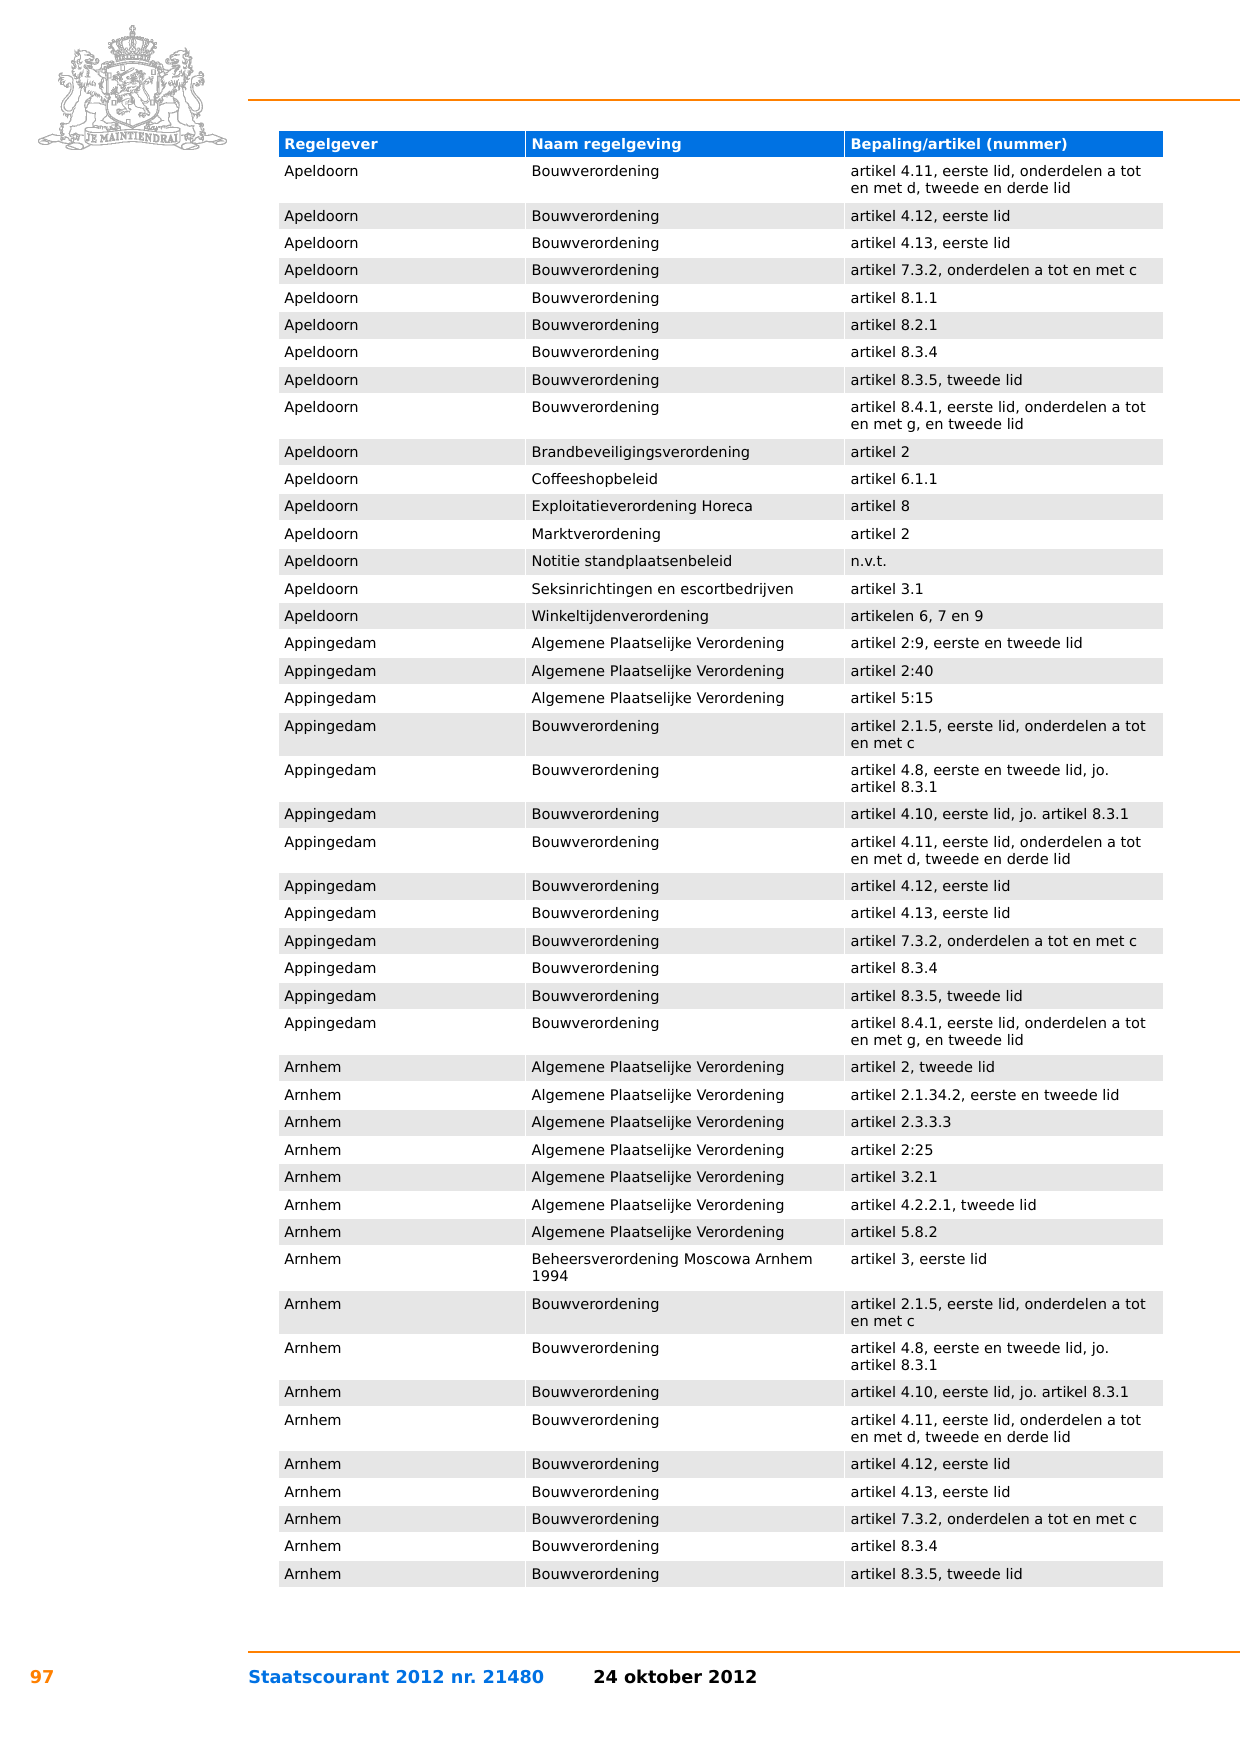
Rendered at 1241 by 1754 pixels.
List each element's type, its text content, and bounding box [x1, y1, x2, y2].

table_cell Bouwverordening [526, 258, 844, 284]
table_cell Arnhem [279, 1246, 525, 1290]
table_cell Arnhem [279, 1192, 525, 1218]
table_cell artikel 8 [845, 494, 1163, 520]
table_cell Apeldoorn [279, 521, 525, 547]
table_cell Bouwverordening [526, 1407, 844, 1450]
table_cell artikel 8.3.5, tweede lid [845, 367, 1163, 393]
table_cell Apeldoorn [279, 576, 525, 602]
table_cell artikel 4.8, eerste en tweede lid, jo. artikel 8.3.1 [845, 1335, 1163, 1378]
table_cell Appingedam [279, 631, 525, 657]
table_cell artikel 4.12, eerste lid [845, 203, 1163, 229]
table_cell Bouwverordening [526, 713, 844, 756]
table_cell Bouwverordening [526, 1335, 844, 1378]
table_cell Algemene Plaatselijke Verordening [526, 631, 844, 657]
table_cell artikel 2.1.5, eerste lid, onderdelen a tot en met c [845, 1291, 1163, 1334]
table_cell Coffeeshopbeleid [526, 466, 844, 493]
table_cell Algemene Plaatselijke Verordening [526, 1164, 844, 1191]
table_cell artikel 4.2.2.1, tweede lid [845, 1192, 1163, 1218]
table_cell Apeldoorn [279, 285, 525, 311]
table_cell artikel 2 [845, 521, 1163, 547]
picture [38, 25, 227, 150]
table_header Regelgever [279, 131, 525, 157]
table_cell Appingedam [279, 928, 525, 954]
table_cell Algemene Plaatselijke Verordening [526, 1192, 844, 1218]
table_cell Arnhem [279, 1380, 525, 1406]
table_cell artikel 8.4.1, eerste lid, onderdelen a tot en met g, en tweede lid [845, 395, 1163, 438]
table_cell Apeldoorn [279, 340, 525, 366]
table_cell Arnhem [279, 1219, 525, 1245]
table_cell artikel 4.10, eerste lid, jo. artikel 8.3.1 [845, 802, 1163, 828]
table_cell Apeldoorn [279, 603, 525, 629]
table_cell artikel 4.11, eerste lid, onderdelen a tot en met d, tweede en derde lid [845, 1407, 1163, 1450]
table_cell artikel 4.11, eerste lid, onderdelen a tot en met d, tweede en derde lid [845, 158, 1163, 202]
table_cell Algemene Plaatselijke Verordening [526, 1219, 844, 1245]
table_cell artikel 4.10, eerste lid, jo. artikel 8.3.1 [845, 1380, 1163, 1406]
table_cell Winkeltijdenverordening [526, 603, 844, 629]
table_cell Bouwverordening [526, 1561, 844, 1587]
table_cell artikel 5.8.2 [845, 1219, 1163, 1245]
table_cell artikel 2.1.34.2, eerste en tweede lid [845, 1082, 1163, 1108]
table_cell Apeldoorn [279, 494, 525, 520]
table_cell artikel 4.11, eerste lid, onderdelen a tot en met d, tweede en derde lid [845, 829, 1163, 872]
table_cell Bouwverordening [526, 829, 844, 872]
table_cell Arnhem [279, 1534, 525, 1560]
table_cell Bouwverordening [526, 928, 844, 954]
table_cell Arnhem [279, 1335, 525, 1378]
table_cell Appingedam [279, 685, 525, 712]
table_cell Bouwverordening [526, 1506, 844, 1532]
table_cell artikel 4.8, eerste en tweede lid, jo. artikel 8.3.1 [845, 757, 1163, 801]
table_cell artikel 8.3.5, tweede lid [845, 1561, 1163, 1587]
table_cell artikel 2:40 [845, 658, 1163, 684]
table_cell Apeldoorn [279, 258, 525, 284]
table_cell artikel 4.12, eerste lid [845, 1451, 1163, 1478]
table_cell Apeldoorn [279, 466, 525, 493]
table_cell Algemene Plaatselijke Verordening [526, 1082, 844, 1108]
table_cell artikel 3.2.1 [845, 1164, 1163, 1191]
table_cell Arnhem [279, 1137, 525, 1163]
table_cell Bouwverordening [526, 367, 844, 393]
table_cell artikel 6.1.1 [845, 466, 1163, 493]
table_cell artikel 2:25 [845, 1137, 1163, 1163]
table_cell artikel 2:9, eerste en tweede lid [845, 631, 1163, 657]
table_cell Bouwverordening [526, 395, 844, 438]
table_cell artikel 8.4.1, eerste lid, onderdelen a tot en met g, en tweede lid [845, 1010, 1163, 1054]
table_cell artikel 5:15 [845, 685, 1163, 712]
table_cell Bouwverordening [526, 757, 844, 801]
table_header Bepaling/artikel (nummer) [845, 131, 1163, 157]
table_cell Appingedam [279, 1010, 525, 1054]
table_cell Algemene Plaatselijke Verordening [526, 1137, 844, 1163]
table_cell artikel 7.3.2, onderdelen a tot en met c [845, 928, 1163, 954]
table_cell artikel 8.3.4 [845, 956, 1163, 982]
table_cell Arnhem [279, 1451, 525, 1478]
table_cell Bouwverordening [526, 873, 844, 900]
table_cell Apeldoorn [279, 439, 525, 465]
table_cell Appingedam [279, 829, 525, 872]
table_cell artikel 4.13, eerste lid [845, 901, 1163, 927]
table_cell Appingedam [279, 873, 525, 900]
table_cell Algemene Plaatselijke Verordening [526, 685, 844, 712]
table_cell Algemene Plaatselijke Verordening [526, 658, 844, 684]
table_cell artikel 8.3.5, tweede lid [845, 983, 1163, 1009]
table_cell Arnhem [279, 1291, 525, 1334]
table_cell Bouwverordening [526, 340, 844, 366]
table_cell artikel 8.2.1 [845, 312, 1163, 339]
table_cell artikel 8.3.4 [845, 340, 1163, 366]
table_cell artikel 7.3.2, onderdelen a tot en met c [845, 1506, 1163, 1532]
table_cell artikel 2 [845, 439, 1163, 465]
table_cell artikel 2.3.3.3 [845, 1110, 1163, 1136]
table_cell artikel 2.1.5, eerste lid, onderdelen a tot en met c [845, 713, 1163, 756]
table_cell Apeldoorn [279, 395, 525, 438]
table_cell Bouwverordening [526, 230, 844, 256]
table_cell Appingedam [279, 901, 525, 927]
table_header Naam regelgeving [526, 131, 844, 157]
table_cell artikel 8.1.1 [845, 285, 1163, 311]
table_cell Bouwverordening [526, 1010, 844, 1054]
table_cell Bouwverordening [526, 1534, 844, 1560]
table_cell Apeldoorn [279, 367, 525, 393]
table_cell artikel 3.1 [845, 576, 1163, 602]
table_cell Apeldoorn [279, 203, 525, 229]
table_cell Apeldoorn [279, 549, 525, 575]
table_cell Bouwverordening [526, 1291, 844, 1334]
table_cell n.v.t. [845, 549, 1163, 575]
table_cell Beheersverordening Moscowa Arnhem 1994 [526, 1246, 844, 1290]
table_cell artikel 7.3.2, onderdelen a tot en met c [845, 258, 1163, 284]
table_cell artikel 2, tweede lid [845, 1055, 1163, 1081]
table_cell Notitie standplaatsenbeleid [526, 549, 844, 575]
table_cell Bouwverordening [526, 1451, 844, 1478]
table_cell Arnhem [279, 1407, 525, 1450]
table_cell Appingedam [279, 658, 525, 684]
table_cell Appingedam [279, 983, 525, 1009]
table_cell Bouwverordening [526, 285, 844, 311]
table_cell artikel 4.13, eerste lid [845, 230, 1163, 256]
table_cell Bouwverordening [526, 312, 844, 339]
table_cell Bouwverordening [526, 901, 844, 927]
table_cell Exploitatieverordening Horeca [526, 494, 844, 520]
table_cell Appingedam [279, 757, 525, 801]
table_cell Apeldoorn [279, 230, 525, 256]
table_cell Brandbeveiligingsverordening [526, 439, 844, 465]
table_cell Bouwverordening [526, 203, 844, 229]
table_cell Bouwverordening [526, 1380, 844, 1406]
table_cell artikel 4.13, eerste lid [845, 1479, 1163, 1505]
table_cell Bouwverordening [526, 802, 844, 828]
table_cell Arnhem [279, 1055, 525, 1081]
table_cell Apeldoorn [279, 312, 525, 339]
table_cell Bouwverordening [526, 956, 844, 982]
table_cell Appingedam [279, 956, 525, 982]
table_cell Arnhem [279, 1561, 525, 1587]
table_cell Appingedam [279, 802, 525, 828]
table_cell Arnhem [279, 1479, 525, 1505]
table_cell Appingedam [279, 713, 525, 756]
table_cell Arnhem [279, 1082, 525, 1108]
table_cell Apeldoorn [279, 158, 525, 202]
table_cell Seksinrichtingen en escortbedrijven [526, 576, 844, 602]
table_cell artikel 8.3.4 [845, 1534, 1163, 1560]
table_cell Bouwverordening [526, 983, 844, 1009]
table_cell Arnhem [279, 1164, 525, 1191]
table_cell Bouwverordening [526, 1479, 844, 1505]
table_cell Arnhem [279, 1506, 525, 1532]
table_cell Marktverordening [526, 521, 844, 547]
table_cell artikel 3, eerste lid [845, 1246, 1163, 1290]
table_cell Algemene Plaatselijke Verordening [526, 1055, 844, 1081]
table_cell Algemene Plaatselijke Verordening [526, 1110, 844, 1136]
table_cell Bouwverordening [526, 158, 844, 202]
table_cell artikelen 6, 7 en 9 [845, 603, 1163, 629]
table_cell Arnhem [279, 1110, 525, 1136]
table_cell artikel 4.12, eerste lid [845, 873, 1163, 900]
